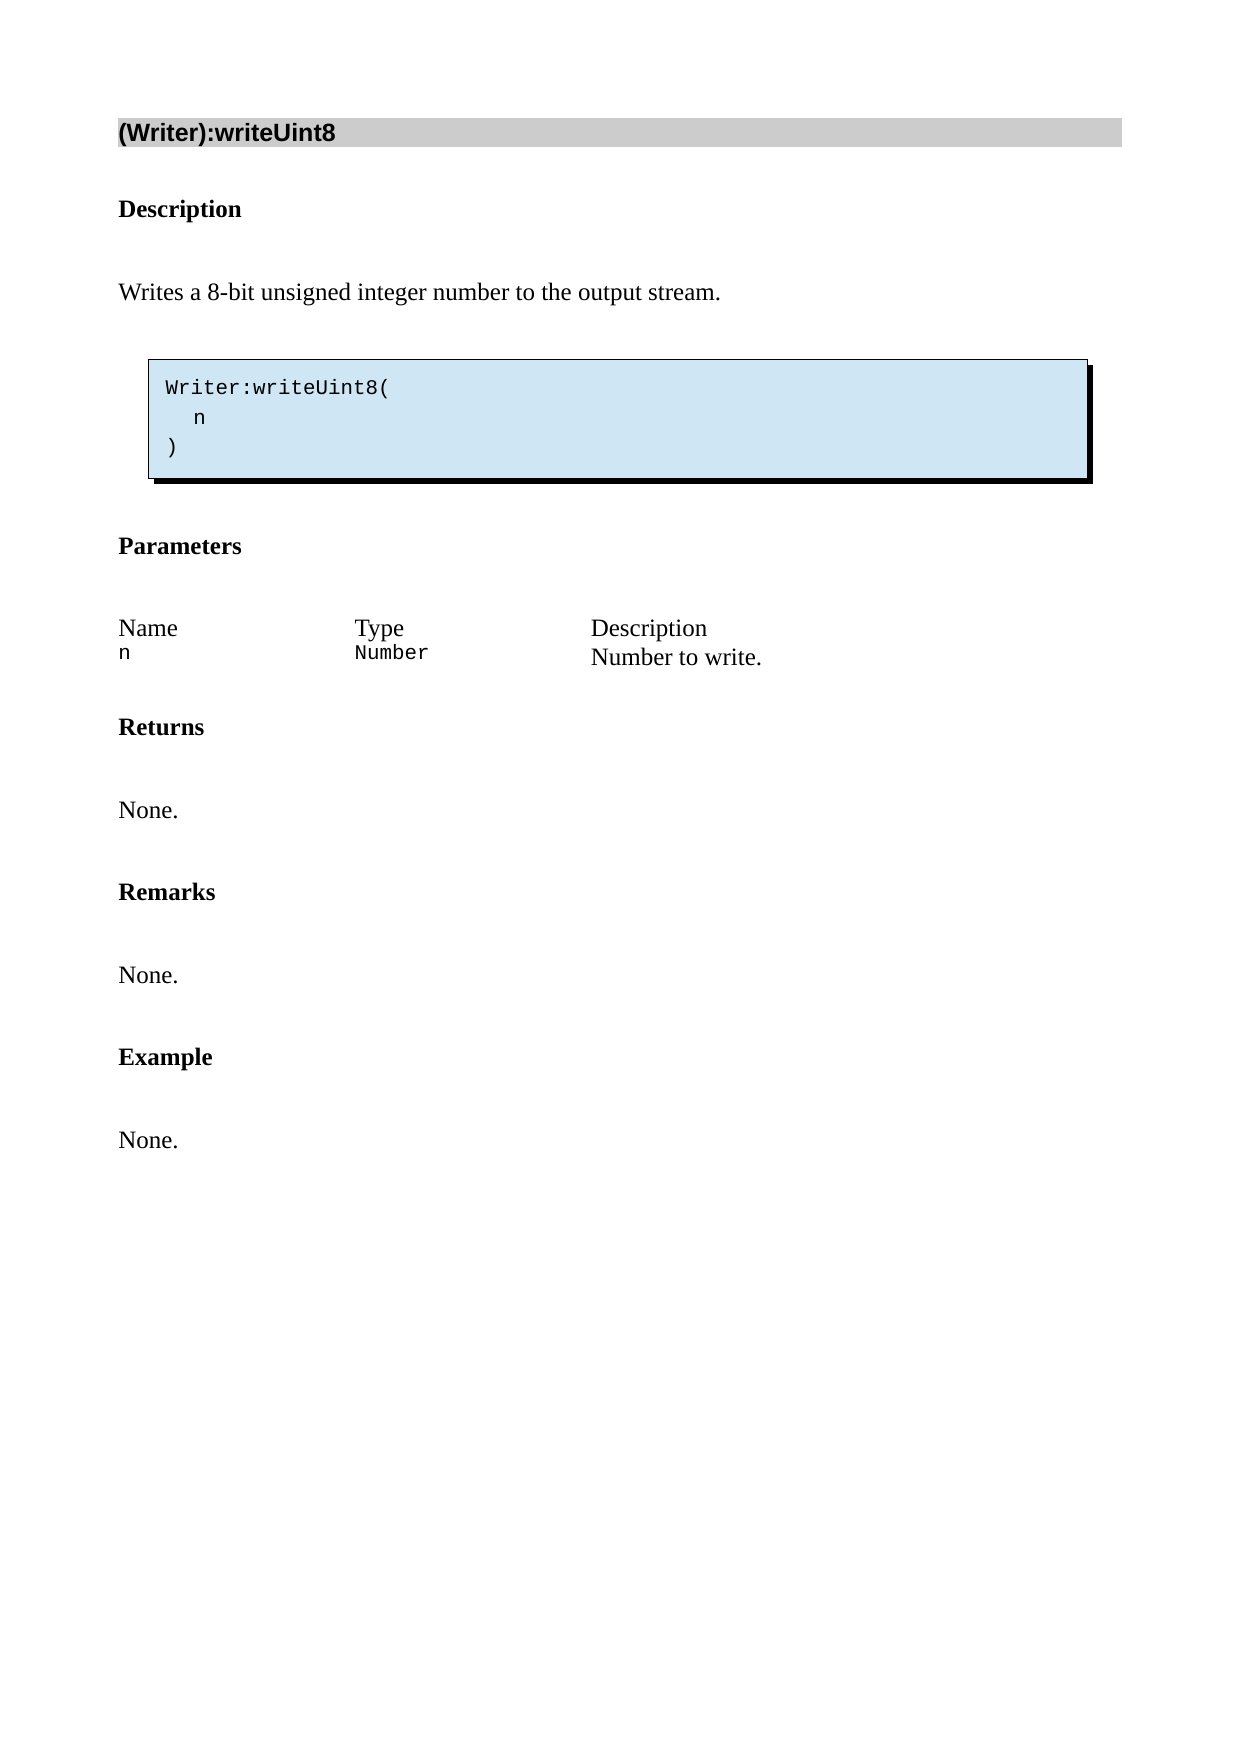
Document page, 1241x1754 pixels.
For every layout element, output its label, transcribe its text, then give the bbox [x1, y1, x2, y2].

text n [149, 389, 1087, 418]
table_header Description [591, 614, 1122, 642]
table_header Name [118, 614, 354, 642]
table_cell n [118, 642, 354, 671]
table_cell Number [354, 642, 591, 671]
table_header Type [354, 614, 591, 642]
text Writes a 8-bit unsigned integer number to the output stream. [118, 277, 1122, 306]
subtitle (Writer):writeUint8 [118, 118, 1122, 147]
text None. [118, 1125, 1122, 1153]
text Writer:writeUint8( [149, 360, 1087, 389]
text Remarks [118, 877, 1122, 906]
text ) [149, 418, 1087, 478]
table_cell Number to write. [591, 642, 1122, 671]
text None. [118, 960, 1122, 988]
text Description [118, 194, 1122, 223]
text None. [118, 795, 1122, 823]
text Returns [118, 712, 1122, 741]
text Parameters [118, 531, 1122, 560]
text Example [118, 1042, 1122, 1071]
